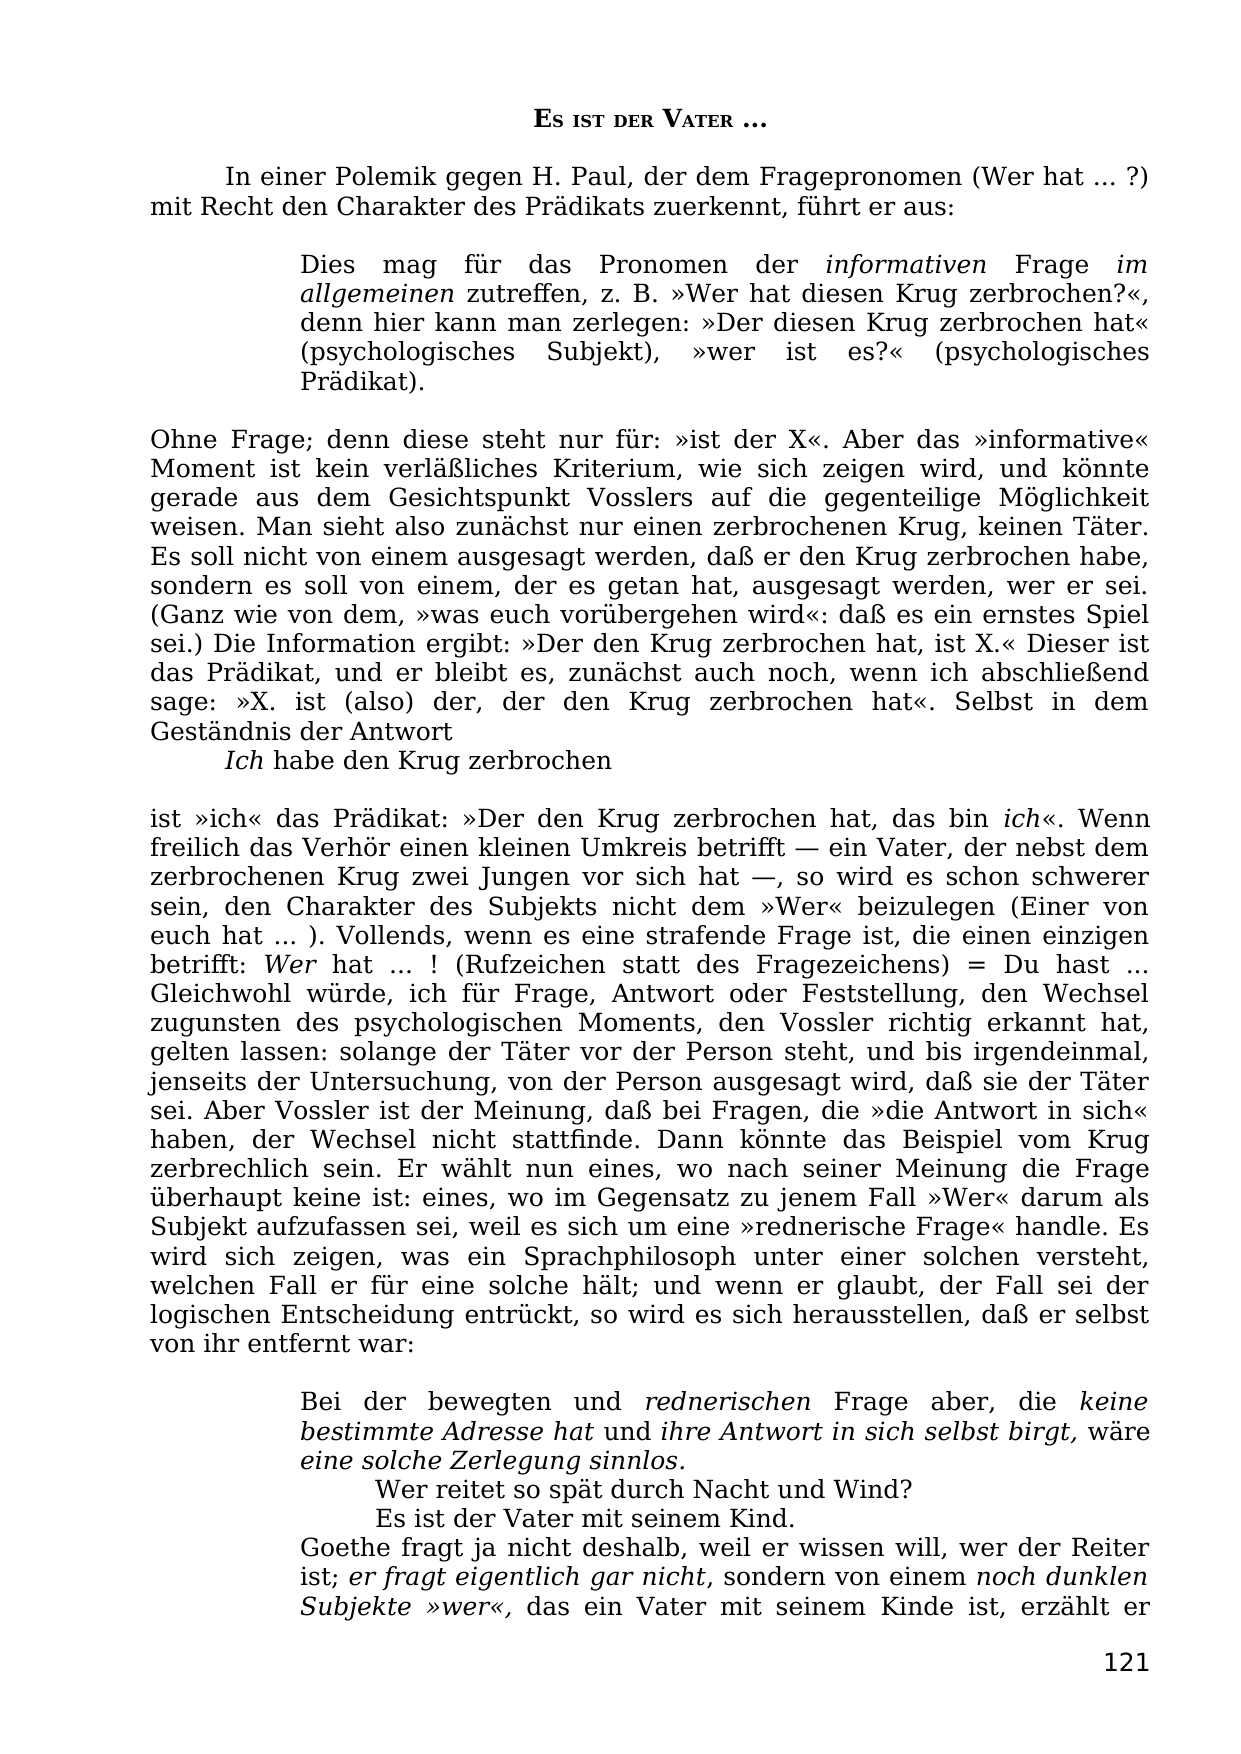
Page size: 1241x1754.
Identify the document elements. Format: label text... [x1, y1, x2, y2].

text Goethe fragt ja nicht deshalb, weil er wissen will, wer der Reiter ist; er fragt eigentlich gar nicht, sondern von einem noch dunklen Subjekte »wer«, das ein Vater mit seinem Kinde ist, erzählt er [300, 1533, 1151, 1621]
text Dies mag für das Pronomen der informativen Frage im allgemeinen zutreffen, z. B. »Wer hat diesen Krug zerbrochen?«, denn hier kann man zerlegen: »Der diesen Krug zerbrochen hat« (psychologisches Subjekt), »wer ist es?« (psychologisches Prädikat). [300, 250, 1151, 396]
text Ich habe den Krug zerbrochen [150, 746, 1151, 775]
text Bei der bewegten und rednerischen Frage aber, die keine bestimmte Adresse hat und ihre Antwort in sich selbst birgt, wäre eine solche Zerlegung sinnlos. [300, 1387, 1151, 1475]
text Es ist der Vater ... [150, 75, 1151, 133]
text ist »ich« das Prädikat: »Der den Krug zerbrochen hat, das bin ich«. Wenn freilich das Verhör einen kleinen Umkreis betrifft — ein Vater, der nebst dem zerbrochenen Krug zwei Jungen vor sich hat —, so wird es schon schwerer sein, den Charakter des Subjekts nicht dem »Wer« beizulegen (Einer von euch hat ... ). Vollends, wenn es eine strafende Frage ist, die einen einzigen betrifft: Wer hat ... ! (Rufzeichen statt des Fragezeichens) = Du hast ... Gleichwohl würde, ich für Frage, Antwort oder Feststellung, den Wechsel zugunsten des psychologischen Moments, den Vossler richtig erkannt hat, gelten lassen: solange der Täter vor der Person steht, und bis irgendeinmal, jenseits der Untersuchung, von der Person ausgesagt wird, daß sie der Täter sei. Aber Vossler ist der Meinung, daß bei Fragen, die »die Antwort in sich« haben, der Wechsel nicht stattfinde. Dann könnte das Beispiel vom Krug zerbrechlich sein. Er wählt nun eines, wo nach seiner Meinung die Frage überhaupt keine ist: eines, wo im Gegensatz zu jenem Fall »Wer« darum als Subjekt aufzufassen sei, weil es sich um eine »rednerische Frage« handle. Es wird sich zeigen, was ein Sprachphilosoph unter einer solchen versteht, welchen Fall er für eine solche hält; und wenn er glaubt, der Fall sei der logischen Entscheidung entrückt, so wird es sich herausstellen, daß er selbst von ihr entfernt war: [150, 804, 1151, 1358]
text In einer Polemik gegen H. Paul, der dem Fragepronomen (Wer hat ... ?) mit Recht den Charakter des Prädikats zuerkennt, führt er aus: [150, 162, 1151, 221]
text Ohne Frage; denn diese steht nur für: »ist der X«. Aber das »informative« Moment ist kein verläßliches Kriterium, wie sich zeigen wird, und könnte gerade aus dem Gesichtspunkt Vosslers auf die gegenteilige Möglichkeit weisen. Man sieht also zunächst nur einen zerbrochenen Krug, keinen Täter. Es soll nicht von einem ausgesagt werden, daß er den Krug zerbrochen habe, sondern es soll von einem, der es getan hat, ausgesagt werden, wer er sei. (Ganz wie von dem, »was euch vorübergehen wird«: daß es ein ernstes Spiel sei.) Die Information ergibt: »Der den Krug zerbrochen hat, ist X.« Dieser ist das Prädikat, und er bleibt es, zunächst auch noch, wenn ich abschließend sage: »X. ist (also) der, der den Krug zerbrochen hat«. Selbst in dem Geständnis der Antwort [150, 425, 1151, 746]
text Es ist der Vater mit seinem Kind. [375, 1504, 1151, 1533]
text Wer reitet so spät durch Nacht und Wind? [375, 1475, 1151, 1504]
